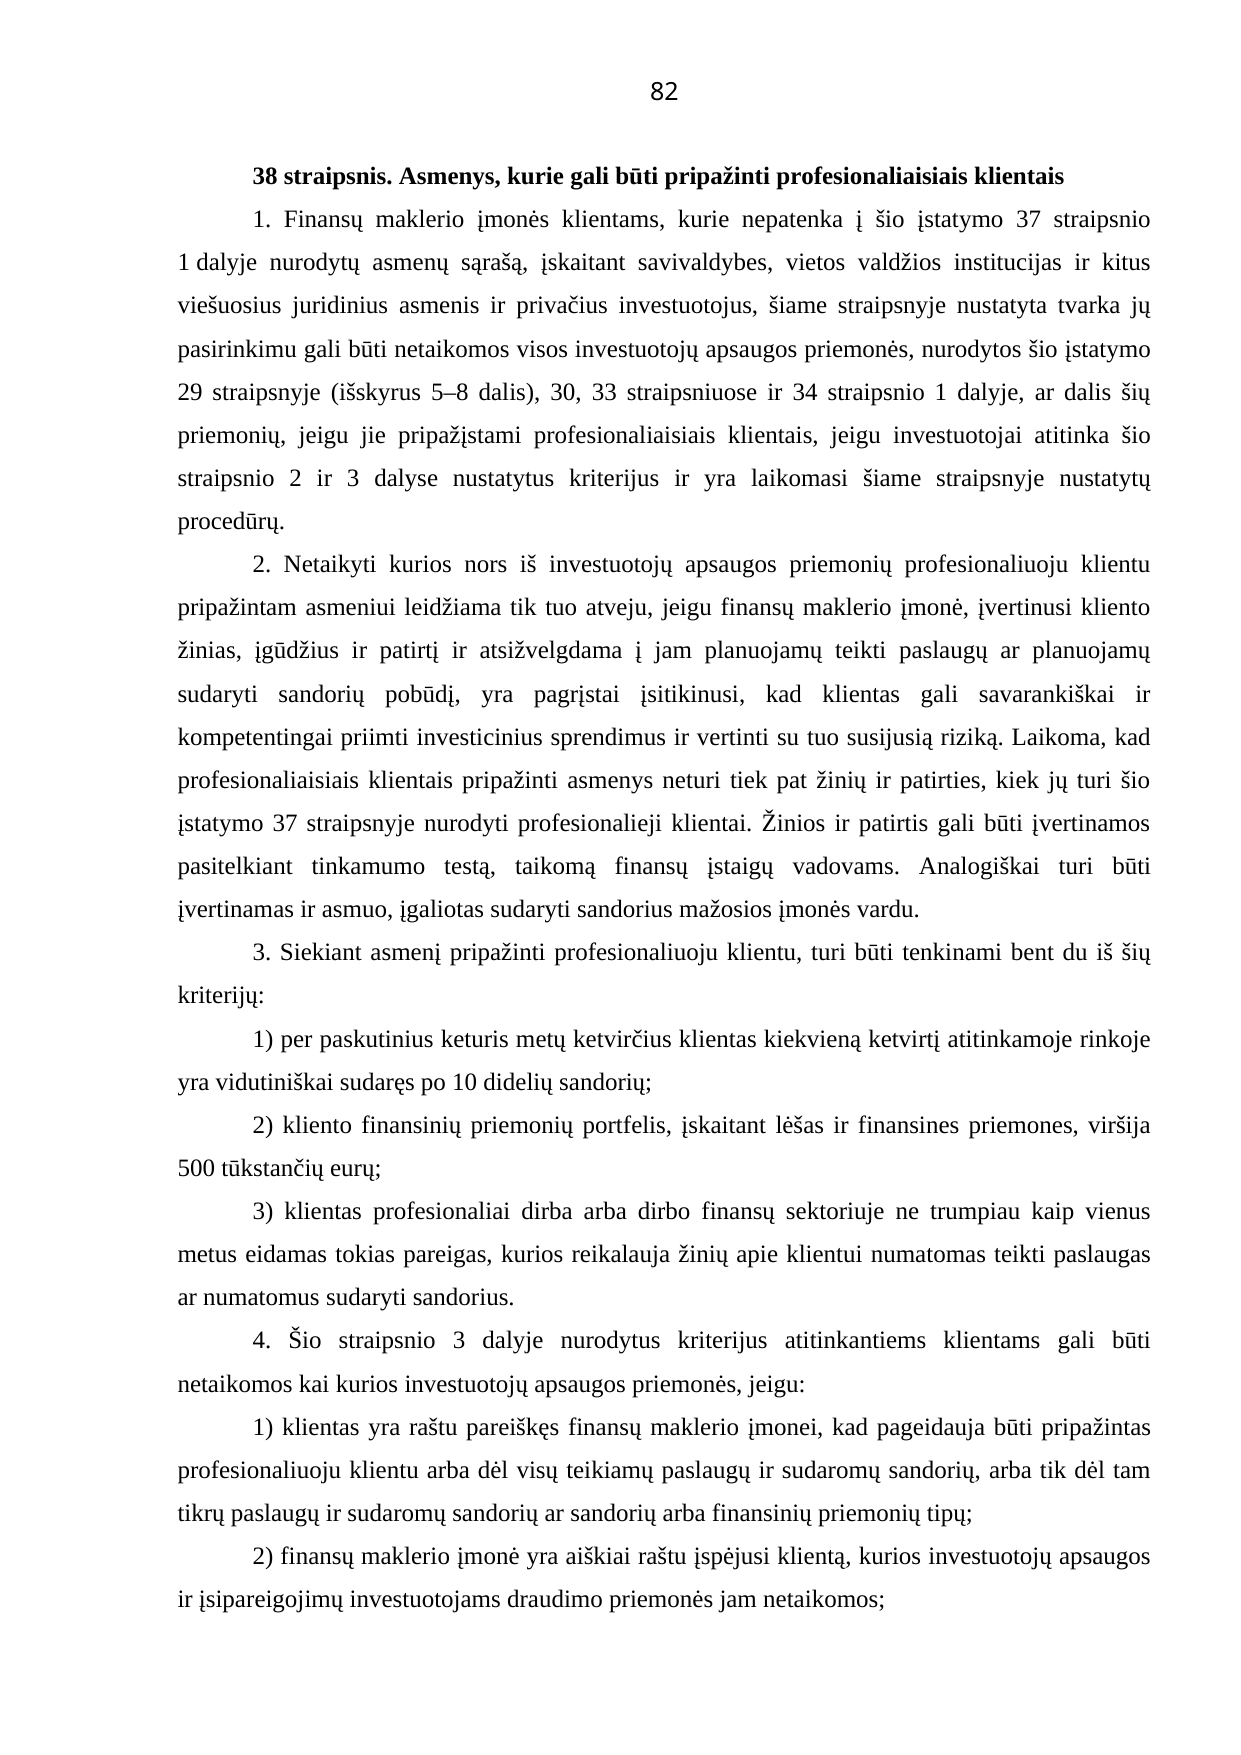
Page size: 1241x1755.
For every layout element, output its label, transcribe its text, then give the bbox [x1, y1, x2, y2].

text 1) klientas yra raštu pareiškęs finansų maklerio įmonei, kad pageidauja būti pripažintas profesionaliuoju klientu arba dėl visų teikiamų paslaugų ir sudaromų sandorių, arba tik dėl tam tikrų paslaugų ir sudaromų sandorių ar sandorių arba finansinių priemonių tipų; [177, 1412, 1152, 1527]
text 2. Netaikyti kurios nors iš investuotojų apsaugos priemonių profesionaliuoju klientu pripažintam asmeniui leidžiama tik tuo atveju, jeigu finansų maklerio įmonė, įvertinusi kliento žinias, įgūdžius ir patirtį ir atsižvelgdama į jam planuojamų teikti paslaugų ar planuojamų sudaryti sandorių pobūdį, yra pagrįstai įsitikinusi, kad klientas gali savarankiškai ir kompetentingai priimti investicinius sprendimus ir vertinti su tuo susijusią riziką. Laikoma, kad profesionaliaisiais klientais pripažinti asmenys neturi tiek pat žinių ir patirties, kiek jų turi šio įstatymo 37 straipsnyje nurodyti profesionalieji klientai. Žinios ir patirtis gali būti įvertinamos pasitelkiant tinkamumo testą, taikomą finansų įstaigų vadovams. Analogiškai turi būti įvertinamas ir asmuo, įgaliotas sudaryti sandorius mažosios įmonės vardu. [177, 549, 1152, 923]
text 3) klientas profesionaliai dirba arba dirbo finansų sektoriuje ne trumpiau kaip vienus metus eidamas tokias pareigas, kurios reikalauja žinių apie klientui numatomas teikti paslaugas ar numatomus sudaryti sandorius. [177, 1196, 1152, 1311]
text 3. Siekiant asmenį pripažinti profesionaliuoju klientu, turi būti tenkinami bent du iš šių kriterijų: [177, 937, 1152, 1009]
text 1) per paskutinius keturis metų ketvirčius klientas kiekvieną ketvirtį atitinkamoje rinkoje yra vidutiniškai sudaręs po 10 didelių sandorių; [177, 1024, 1152, 1096]
text 1. Finansų maklerio įmonės klientams, kurie nepatenka į šio įstatymo 37 straipsnio 1 dalyje nurodytų asmenų sąrašą, įskaitant savivaldybes, vietos valdžios institucijas ir kitus viešuosius juridinius asmenis ir privačius investuotojus, šiame straipsnyje nustatyta tvarka jų pasirinkimu gali būti netaikomos visos investuotojų apsaugos priemonės, nurodytos šio įstatymo 29 straipsnyje (išskyrus 5–8 dalis), 30, 33 straipsniuose ir 34 straipsnio 1 dalyje, ar dalis šių priemonių, jeigu jie pripažįstami profesionaliaisiais klientais, jeigu investuotojai atitinka šio straipsnio 2 ir 3 dalyse nustatytus kriterijus ir yra laikomasi šiame straipsnyje nustatytų procedūrų. [177, 204, 1152, 535]
text 2) finansų maklerio įmonė yra aiškiai raštu įspėjusi klientą, kurios investuotojų apsaugos ir įsipareigojimų investuotojams draudimo priemonės jam netaikomos; [177, 1541, 1152, 1613]
text 2) kliento finansinių priemonių portfelis, įskaitant lėšas ir finansines priemones, viršija 500 tūkstančių eurų; [177, 1110, 1152, 1182]
text 38 straipsnis. Asmenys, kurie gali būti pripažinti profesionaliaisiais klientais [177, 161, 1152, 190]
text 4. Šio straipsnio 3 dalyje nurodytus kriterijus atitinkantiems klientams gali būti netaikomos kai kurios investuotojų apsaugos priemonės, jeigu: [177, 1326, 1152, 1397]
